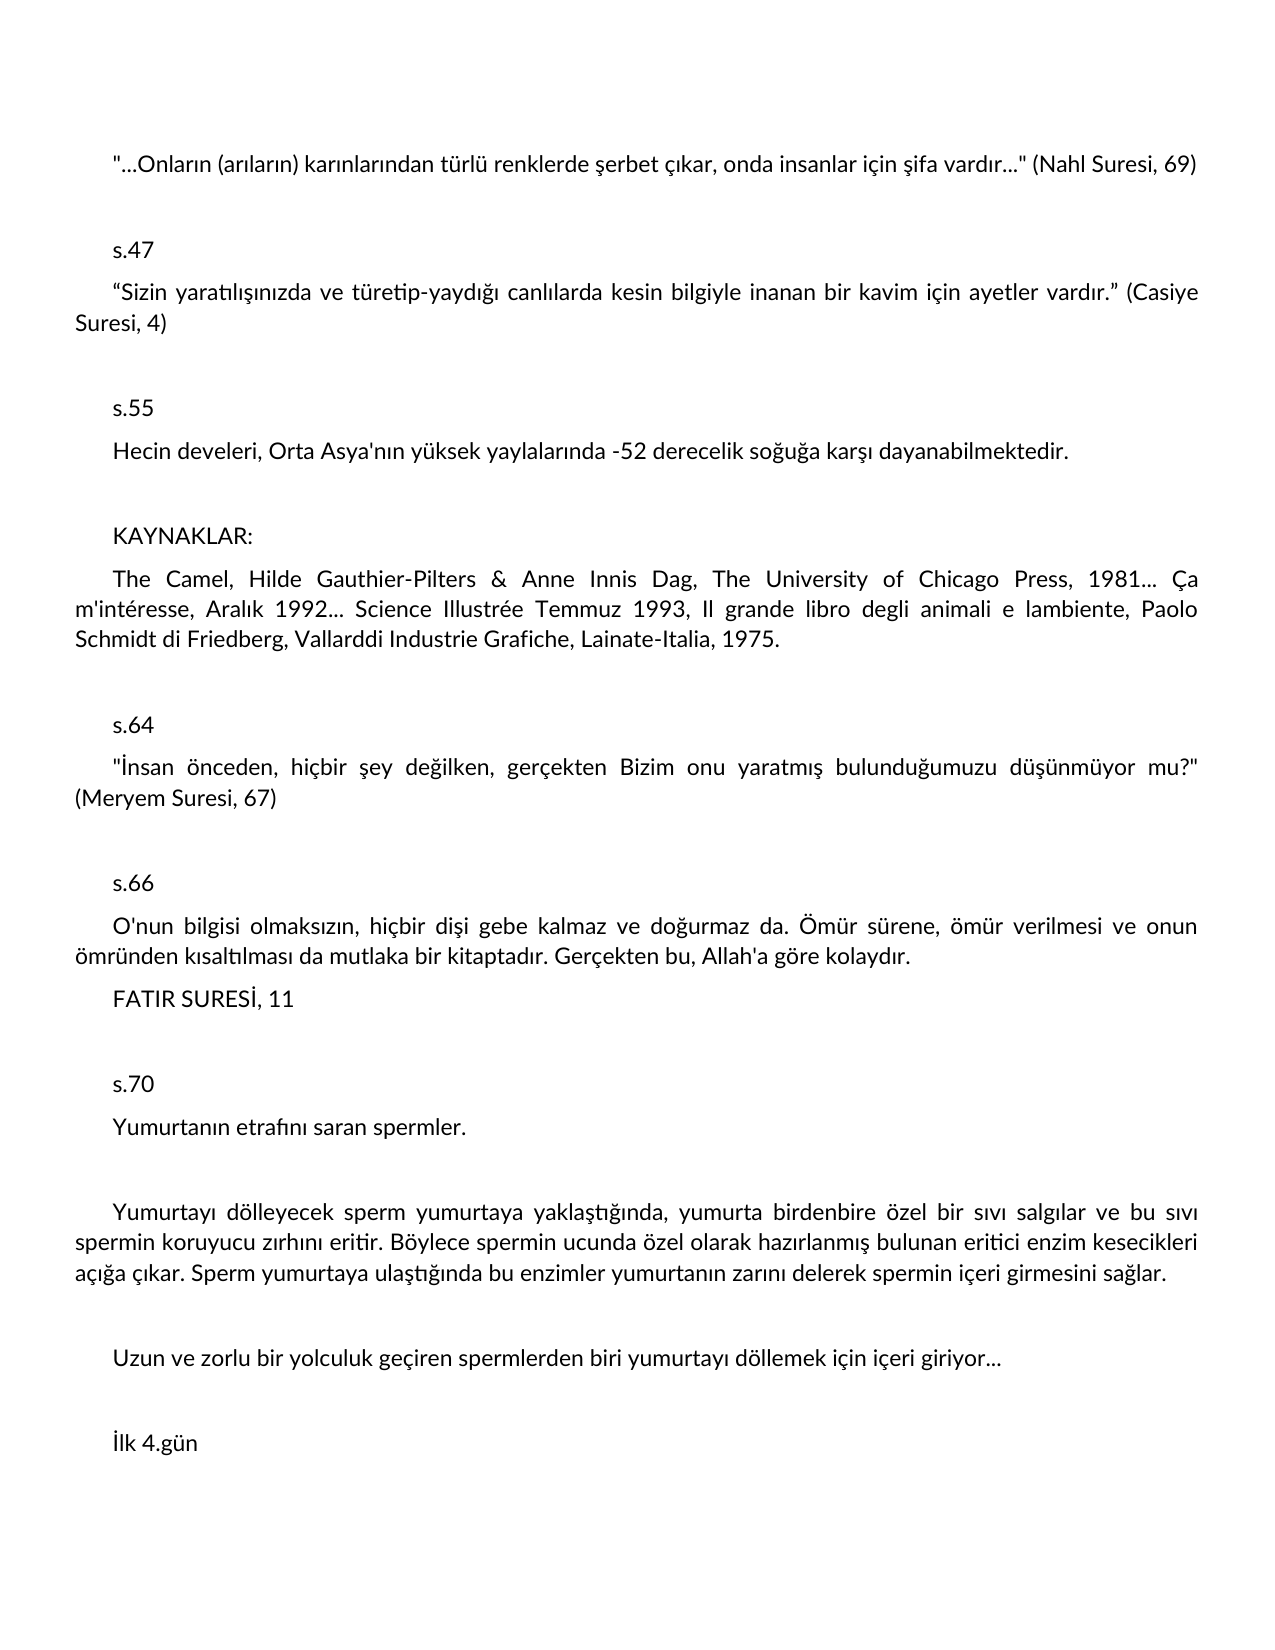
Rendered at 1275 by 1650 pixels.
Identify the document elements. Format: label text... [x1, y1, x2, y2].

text "İnsan önceden, hiçbir şey değilken, gerçekten Bizim onu yaratmış bulunduğumuzu düşünmüyor mu?" (Meryem Suresi, 67) [75, 753, 1200, 811]
text s.55 [75, 394, 1200, 421]
text O'nun bilgisi olmaksızın, hiçbir dişi gebe kalmaz ve doğurmaz da. Ömür sürene, ömür verilmesi ve onun ömründen kısaltılması da mutlaka bir kitaptadır. Gerçekten bu, Allah'a göre kolaydır. [75, 911, 1200, 969]
text Uzun ve zorlu bir yolculuk geçiren spermlerden biri yumurtayı döllemek için içeri giriyor... [75, 1344, 1200, 1371]
text Yumurtayı dölleyecek sperm yumurtaya yaklaştığında, yumurta birdenbire özel bir sıvı salgılar ve bu sıvı spermin koruyucu zırhını eritir. Böylece spermin ucunda özel olarak hazırlanmış bulunan eritici enzim kesecikleri açığa çıkar. Sperm yumurtaya ulaştığında bu enzimler yumurtanın zarını delerek spermin içeri girmesini sağlar. [75, 1198, 1200, 1286]
text KAYNAKLAR: [75, 522, 1200, 549]
text Hecin develeri, Orta Asya'nın yüksek yaylalarında -52 derecelik soğuğa karşı dayanabilmektedir. [75, 436, 1200, 464]
text s.47 [75, 235, 1200, 263]
text FATIR SURESİ, 11 [75, 984, 1200, 1012]
text İlk 4.gün [75, 1429, 1200, 1457]
text s.70 [75, 1070, 1200, 1097]
text s.64 [75, 710, 1200, 738]
text s.66 [75, 869, 1200, 896]
text “Sizin yaratılışınızda ve türetip-yaydığı canlılarda kesin bilgiyle inanan bir kavim için ayetler vardır.” (Casiye Suresi, 4) [75, 278, 1200, 336]
text The Camel, Hilde Gauthier-Pilters & Anne Innis Dag, The University of Chicago Press, 1981... Ça m'intéresse, Aralık 1992... Science Illustrée Temmuz 1993, Il grande libro degli animali e lambiente, Paolo Schmidt di Friedberg, Vallarddi Industrie Grafiche, Lainate-Italia, 1975. [75, 564, 1200, 652]
text "...Onların (arıların) karınlarından türlü renklerde şerbet çıkar, onda insanlar için şifa vardır..." (Nahl Suresi, 69) [75, 150, 1200, 177]
text Yumurtanın etrafını saran spermler. [75, 1112, 1200, 1140]
